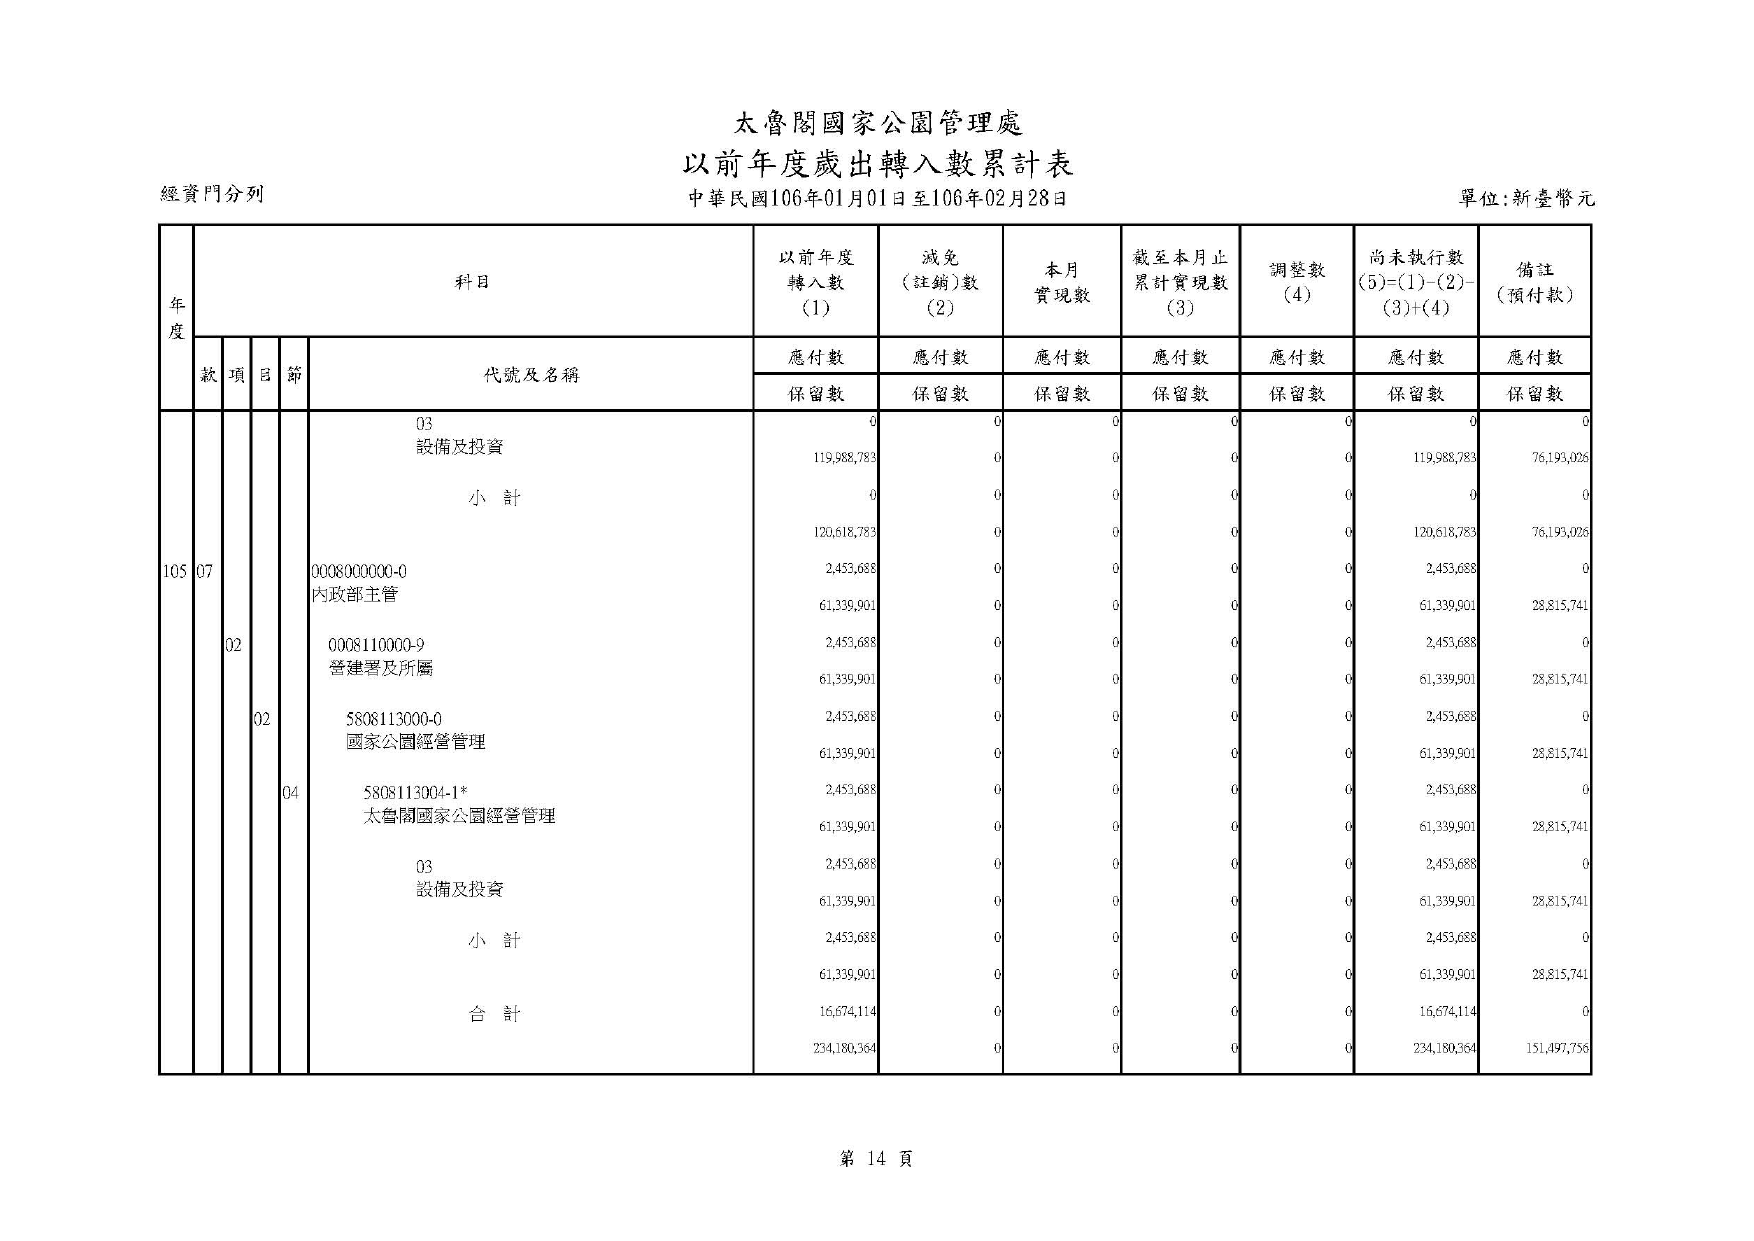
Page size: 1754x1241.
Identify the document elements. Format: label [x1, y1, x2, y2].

picture [59, 59, 1695, 1216]
